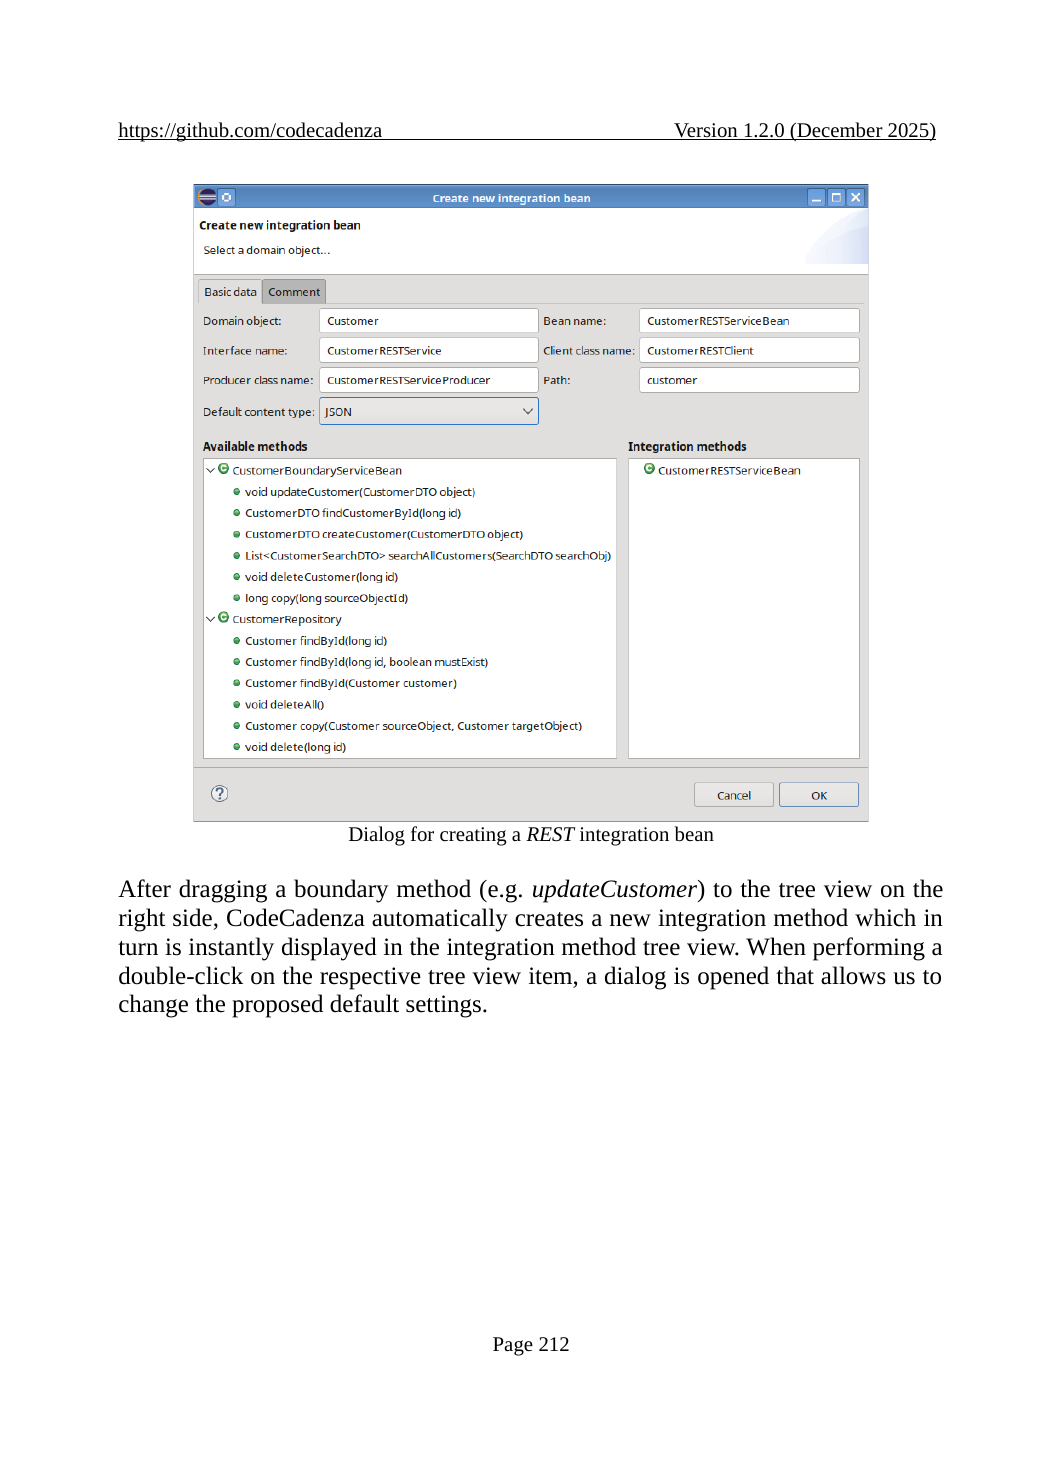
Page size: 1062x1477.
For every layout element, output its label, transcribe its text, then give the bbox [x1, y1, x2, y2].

picture [193, 184, 869, 822]
text Dialog for creating a REST integration bean [193, 822, 868, 846]
text After dragging a boundary method (e.g. updateCustomer) to the tree view on the right side, CodeCadenza automatically creates a new integration method which in turn is instantly displayed in the integration method tree view. When performing a double-click on the respective tree view item, a dialog is opened that allows us to change the proposed default settings. [118, 874, 944, 1018]
